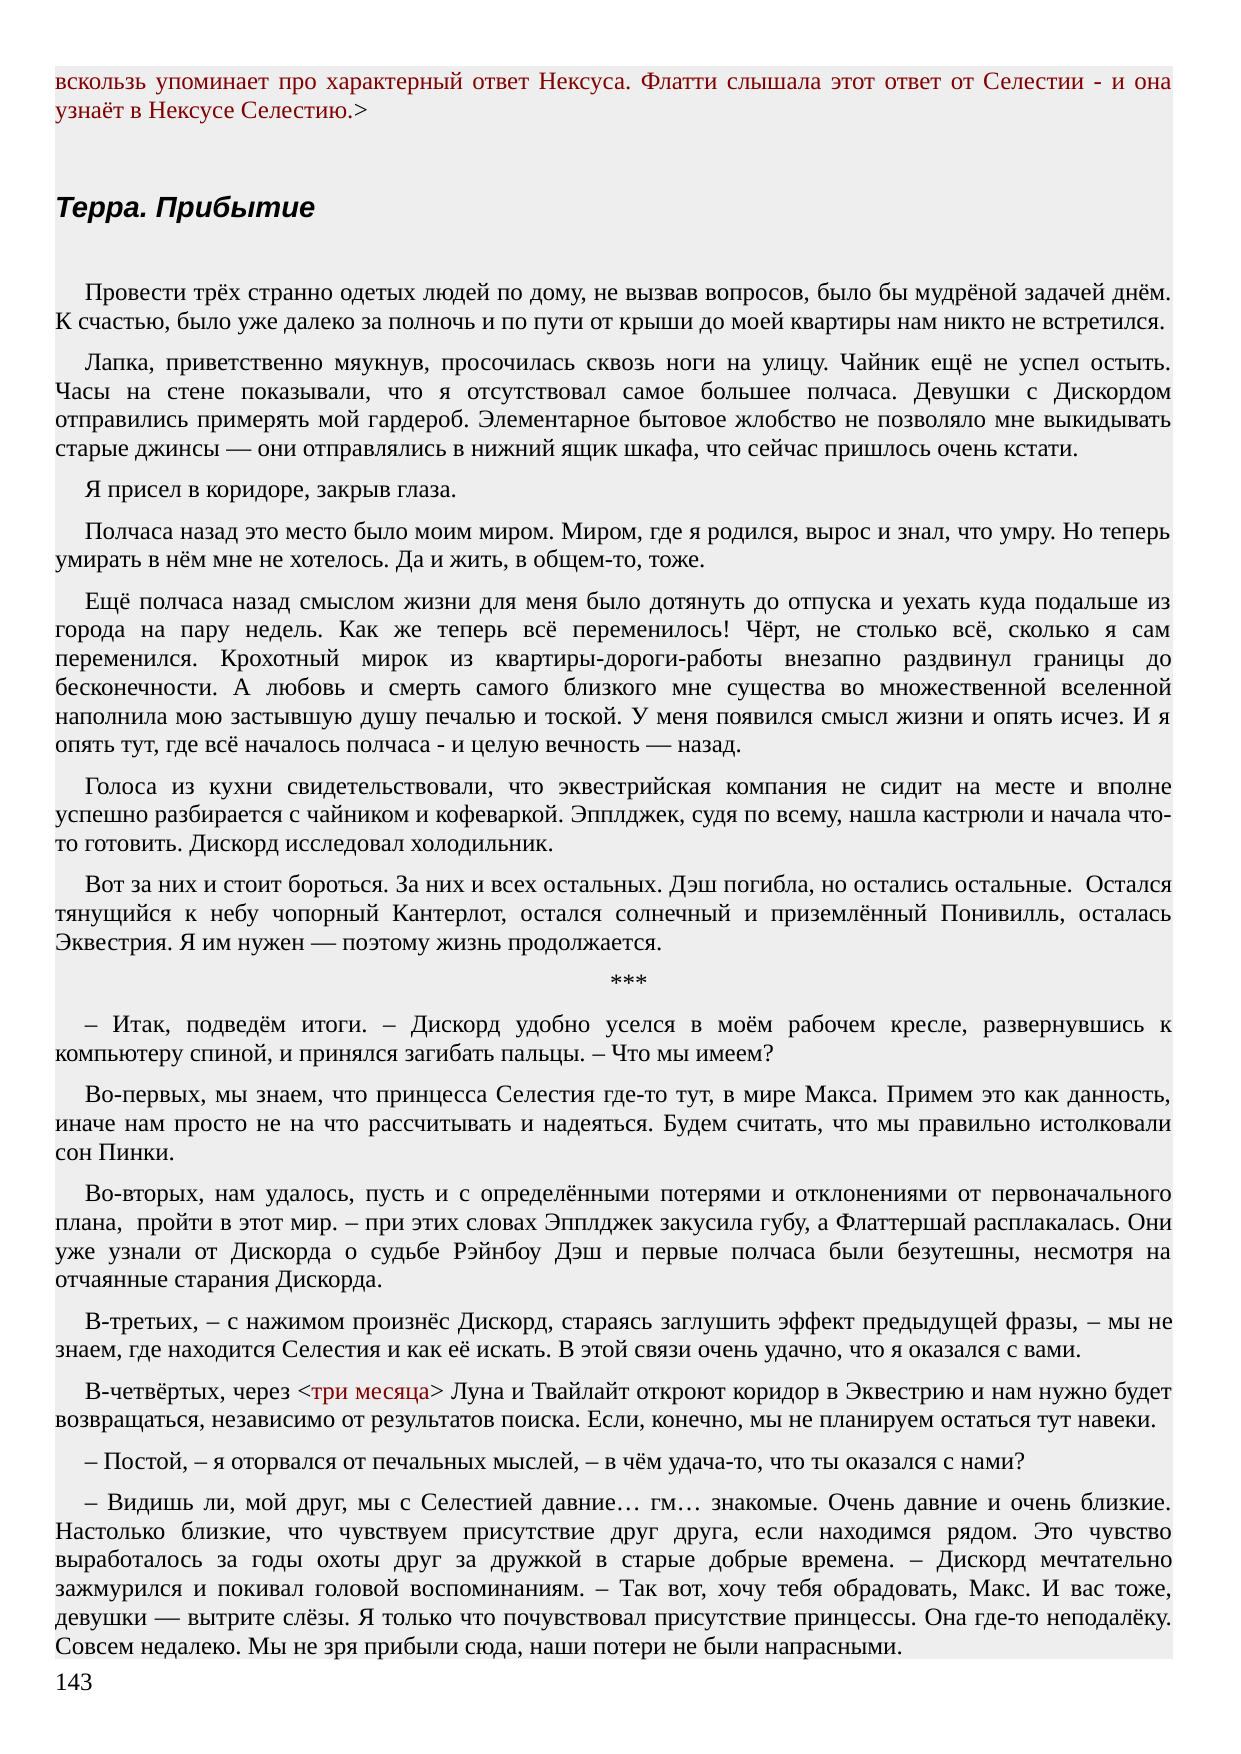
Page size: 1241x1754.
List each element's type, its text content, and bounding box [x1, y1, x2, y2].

text Провести трёх странно одетых людей по дому, не вызвав вопросов, было бы мудрёной задачей днём. К счастью, было уже далеко за полночь и по пути от крыши до моей квартиры нам никто не встретился. [55, 277, 1173, 334]
text – Постой, – я оторвался от печальных мыслей, – в чём удача-то, что ты оказался с нами? [55, 1446, 1173, 1474]
text Полчаса назад это место было моим миром. Миром, где я родился, вырос и знал, что умру. Но теперь умирать в нём мне не хотелось. Да и жить, в общем-то, тоже. [55, 516, 1173, 573]
text *** [55, 968, 1173, 997]
text Голоса из кухни свидетельствовали, что эквестрийская компания не сидит на месте и вполне успешно разбирается с чайником и кофеваркой. Эпплджек, судя по всему, нашла кастрюли и начала что-то готовить. Дискорд исследовал холодильник. [55, 771, 1173, 857]
text Ещё полчаса назад смыслом жизни для меня было дотянуть до отпуска и уехать куда подальше из города на пару недель. Как же теперь всё переменилось! Чёрт, не столько всё, сколько я сам переменился. Крохотный мирок из квартиры-дороги-работы внезапно раздвинул границы до бесконечности. А любовь и смерть самого близкого мне существа во множественной вселенной наполнила мою застывшую душу печалью и тоской. У меня появился смысл жизни и опять исчез. И я опять тут, где всё началось полчаса - и целую вечность — назад. [55, 586, 1173, 758]
text – Итак, подведём итоги. – Дискорд удобно уселся в моём рабочем кресле, развернувшись к компьютеру спиной, и принялся загибать пальцы. – Что мы имеем? [55, 1009, 1173, 1067]
subtitle Терра. Прибытие [55, 190, 1173, 223]
text Я присел в коридоре, закрыв глаза. [55, 474, 1173, 503]
text Вот за них и стоит бороться. За них и всех остальных. Дэш погибла, но остались остальные. Остался тянущийся к небу чопорный Кантерлот, остался солнечный и приземлённый Понивилль, осталась Эквестрия. Я им нужен — поэтому жизнь продолжается. [55, 869, 1173, 956]
text Лапка, приветственно мяукнув, просочилась сквозь ноги на улицу. Чайник ещё не успел остыть. Часы на стене показывали, что я отсутствовал самое большее полчаса. Девушки с Дискордом отправились примерять мой гардероб. Элементарное бытовое жлобство не позволяло мне выкидывать старые джинсы — они отправлялись в нижний ящик шкафа, что сейчас пришлось очень кстати. [55, 347, 1173, 462]
text вскользь упоминает про характерный ответ Нексуса. Флатти слышала этот ответ от Селестии - и она узнаёт в Нексусе Селестию.> [55, 66, 1173, 123]
text Во-вторых, нам удалось, пусть и с определёнными потерями и отклонениями от первоначального плана, пройти в этот мир. – при этих словах Эпплджек закусила губу, а Флаттершай расплакалась. Они уже узнали от Дискорда о судьбе Рэйнбоу Дэш и первые полчаса были безутешны, несмотря на отчаянные старания Дискорда. [55, 1178, 1173, 1293]
text – Видишь ли, мой друг, мы с Селестией давние… гм… знакомые. Очень давние и очень близкие. Настолько близкие, что чувствуем присутствие друг друга, если находимся рядом. Это чувство выработалось за годы охоты друг за дружкой в старые добрые времена. – Дискорд мечтательно зажмурился и покивал головой воспоминаниям. – Так вот, хочу тебя обрадовать, Макс. И вас тоже, девушки — вытрите слёзы. Я только что почувствовал присутствие принцессы. Она где-то неподалёку. Совсем недалеко. Мы не зря прибыли сюда, наши потери не были напрасными. [55, 1487, 1173, 1659]
text Во-первых, мы знаем, что принцесса Селестия где-то тут, в мире Макса. Примем это как данность, иначе нам просто не на что рассчитывать и надеяться. Будем считать, что мы правильно истолковали сон Пинки. [55, 1079, 1173, 1166]
text В-третьих, – с нажимом произнёс Дискорд, стараясь заглушить эффект предыдущей фразы, – мы не знаем, где находится Селестия и как её искать. В этой связи очень удачно, что я оказался с вами. [55, 1306, 1173, 1363]
text В-четвёртых, через <три месяца> Луна и Твайлайт откроют коридор в Эквестрию и нам нужно будет возвращаться, независимо от результатов поиска. Если, конечно, мы не планируем остаться тут навеки. [55, 1376, 1173, 1433]
